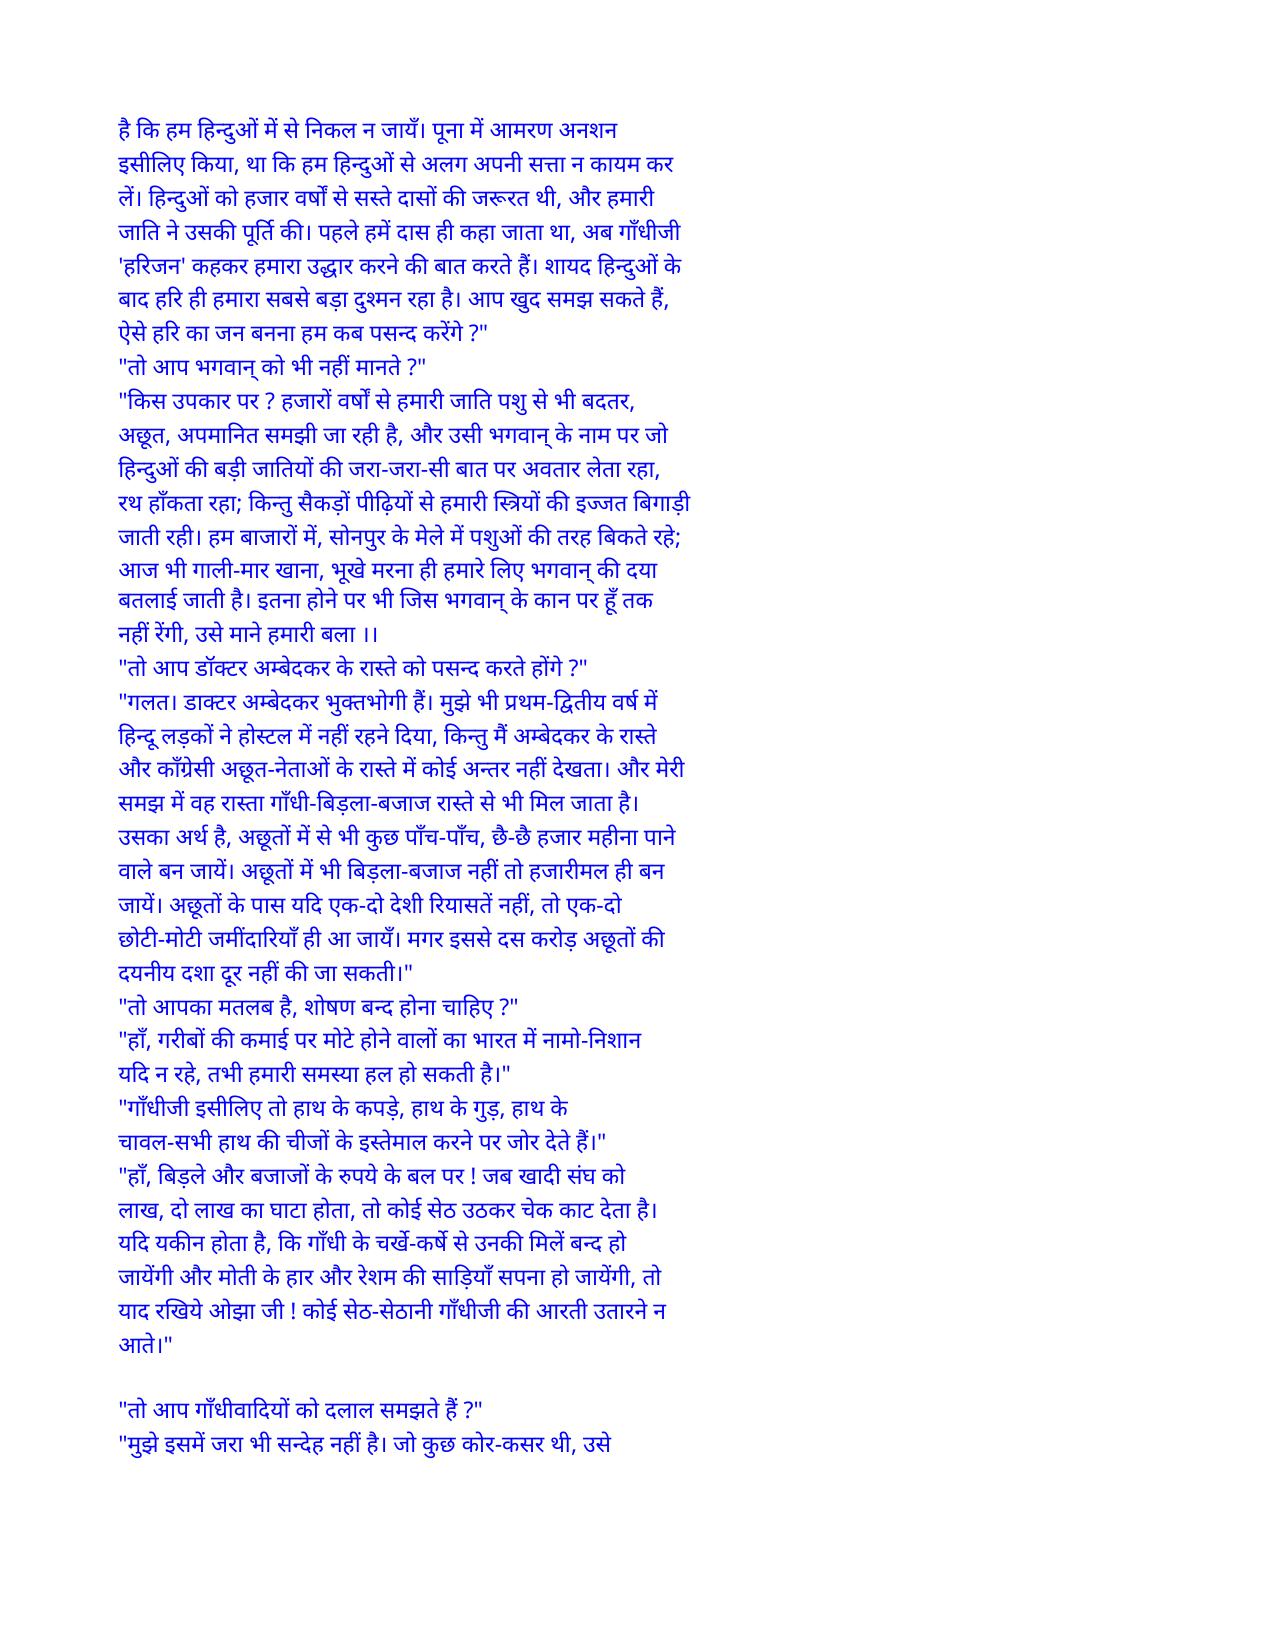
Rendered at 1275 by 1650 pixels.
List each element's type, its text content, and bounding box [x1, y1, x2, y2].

text नहीं रेंगी, उसे माने हमारी बला ।। [118, 618, 1157, 652]
text "किस उपकार पर ? हजारों वर्षों से हमारी जाति पशु से भी बदतर, [118, 385, 1157, 419]
text "मुझे इसमें जरा भी सन्देह नहीं है। जो कुछ कोर-कसर थी, उसे [118, 1428, 1157, 1462]
text चावल-सभी हाथ की चीजों के इस्तेमाल करने पर जोर देते हैं।" [118, 1126, 1157, 1160]
text जायेंगी और मोती के हार और रेशम की साड़ियाँ सपना हो जायेंगी, तो [118, 1261, 1157, 1295]
text लाख, दो लाख का घाटा होता, तो कोई सेठ उठकर चेक काट देता है। [118, 1193, 1157, 1227]
text इसीलिए किया, था कि हम हिन्दुओं से अलग अपनी सत्ता न कायम कर [118, 148, 1157, 182]
text बाद हरि ही हमारा सबसे बड़ा दुश्मन रहा है। आप खुद समझ सकते हैं, [118, 283, 1157, 317]
text "तो आप डॉक्टर अम्बेदकर के रास्ते को पसन्द करते होंगे ?" [118, 652, 1157, 686]
text अछूत, अपमानित समझी जा रही है, और उसी भगवान् के नाम पर जो [118, 419, 1157, 453]
text "तो आप भगवान् को भी नहीं मानते ?" [118, 351, 1157, 385]
text 'हरिजन' कहकर हमारा उद्धार करने की बात करते हैं। शायद हिन्दुओं के [118, 249, 1157, 283]
text रथ हाँकता रहा; किन्तु सैकड़ों पीढ़ियों से हमारी स्त्रियों की इज्जत बिगाड़ी [118, 487, 1157, 520]
text बतलाई जाती है। इतना होने पर भी जिस भगवान् के कान पर हूँ तक [118, 588, 1157, 618]
text याद रखिये ओझा जी ! कोई सेठ-सेठानी गाँधीजी की आरती उतारने न [118, 1295, 1157, 1329]
text आज भी गाली-मार खाना, भूखे मरना ही हमारे लिए भगवान् की दया [118, 554, 1157, 588]
text हिन्दू लड़कों ने होस्टल में नहीं रहने दिया, किन्तु मैं अम्बेदकर के रास्ते [118, 719, 1157, 753]
text "हाँ, गरीबों की कमाई पर मोटे होने वालों का भारत में नामो-निशान [118, 1024, 1157, 1058]
text आते।" [118, 1329, 1157, 1363]
text "तो आपका मतलब है, शोषण बन्द होना चाहिए ?" [118, 990, 1157, 1024]
text यदि न रहे, तभी हमारी समस्या हल हो सकती है।" [118, 1058, 1157, 1092]
text "तो आप गाँधीवादियों को दलाल समझते हैं ?" [118, 1394, 1157, 1428]
text जाति ने उसकी पूर्ति की। पहले हमें दास ही कहा जाता था, अब गाँधीजी [118, 216, 1157, 249]
text उसका अर्थ है, अछूतों में से भी कुछ पाँच-पाँच, छै-छै हजार महीना पाने [118, 821, 1157, 855]
text यदि यकीन होता है, कि गाँधी के चर्खे-कर्षे से उनकी मिलें बन्द हो [118, 1227, 1157, 1261]
text "गलत। डाक्टर अम्बेदकर भुक्तभोगी हैं। मुझे भी प्रथम-द्वितीय वर्ष में [118, 686, 1157, 719]
text दयनीय दशा दूर नहीं की जा सकती।" [118, 957, 1157, 990]
text हिन्दुओं की बड़ी जातियों की जरा-जरा-सी बात पर अवतार लेता रहा, [118, 453, 1157, 487]
text ऐसे हरि का जन बनना हम कब पसन्द करेंगे ?" [118, 317, 1157, 351]
text "हाँ, बिड़ले और बजाजों के रुपये के बल पर ! जब खादी संघ को [118, 1160, 1157, 1193]
text जाती रही। हम बाजारों में, सोनपुर के मेले में पशुओं की तरह बिकते रहे; [118, 520, 1157, 554]
text "गाँधीजी इसीलिए तो हाथ के कपड़े, हाथ के गुड़, हाथ के [118, 1092, 1157, 1126]
text छोटी-मोटी जमींदारियाँ ही आ जायँ। मगर इससे दस करोड़ अछूतों की [118, 923, 1157, 957]
text है कि हम हिन्दुओं में से निकल न जायँ। पूना में आमरण अनशन [118, 118, 1157, 148]
text समझ में वह रास्ता गाँधी-बिड़ला-बजाज रास्ते से भी मिल जाता है। [118, 787, 1157, 821]
text और काँग्रेसी अछूत-नेताओं के रास्ते में कोई अन्तर नहीं देखता। और मेरी [118, 753, 1157, 787]
text वाले बन जायें। अछूतों में भी बिड़ला-बजाज नहीं तो हजारीमल ही बन [118, 855, 1157, 889]
text जायें। अछूतों के पास यदि एक-दो देशी रियासतें नहीं, तो एक-दो [118, 889, 1157, 923]
text लें। हिन्दुओं को हजार वर्षों से सस्ते दासों की जरूरत थी, और हमारी [118, 182, 1157, 216]
